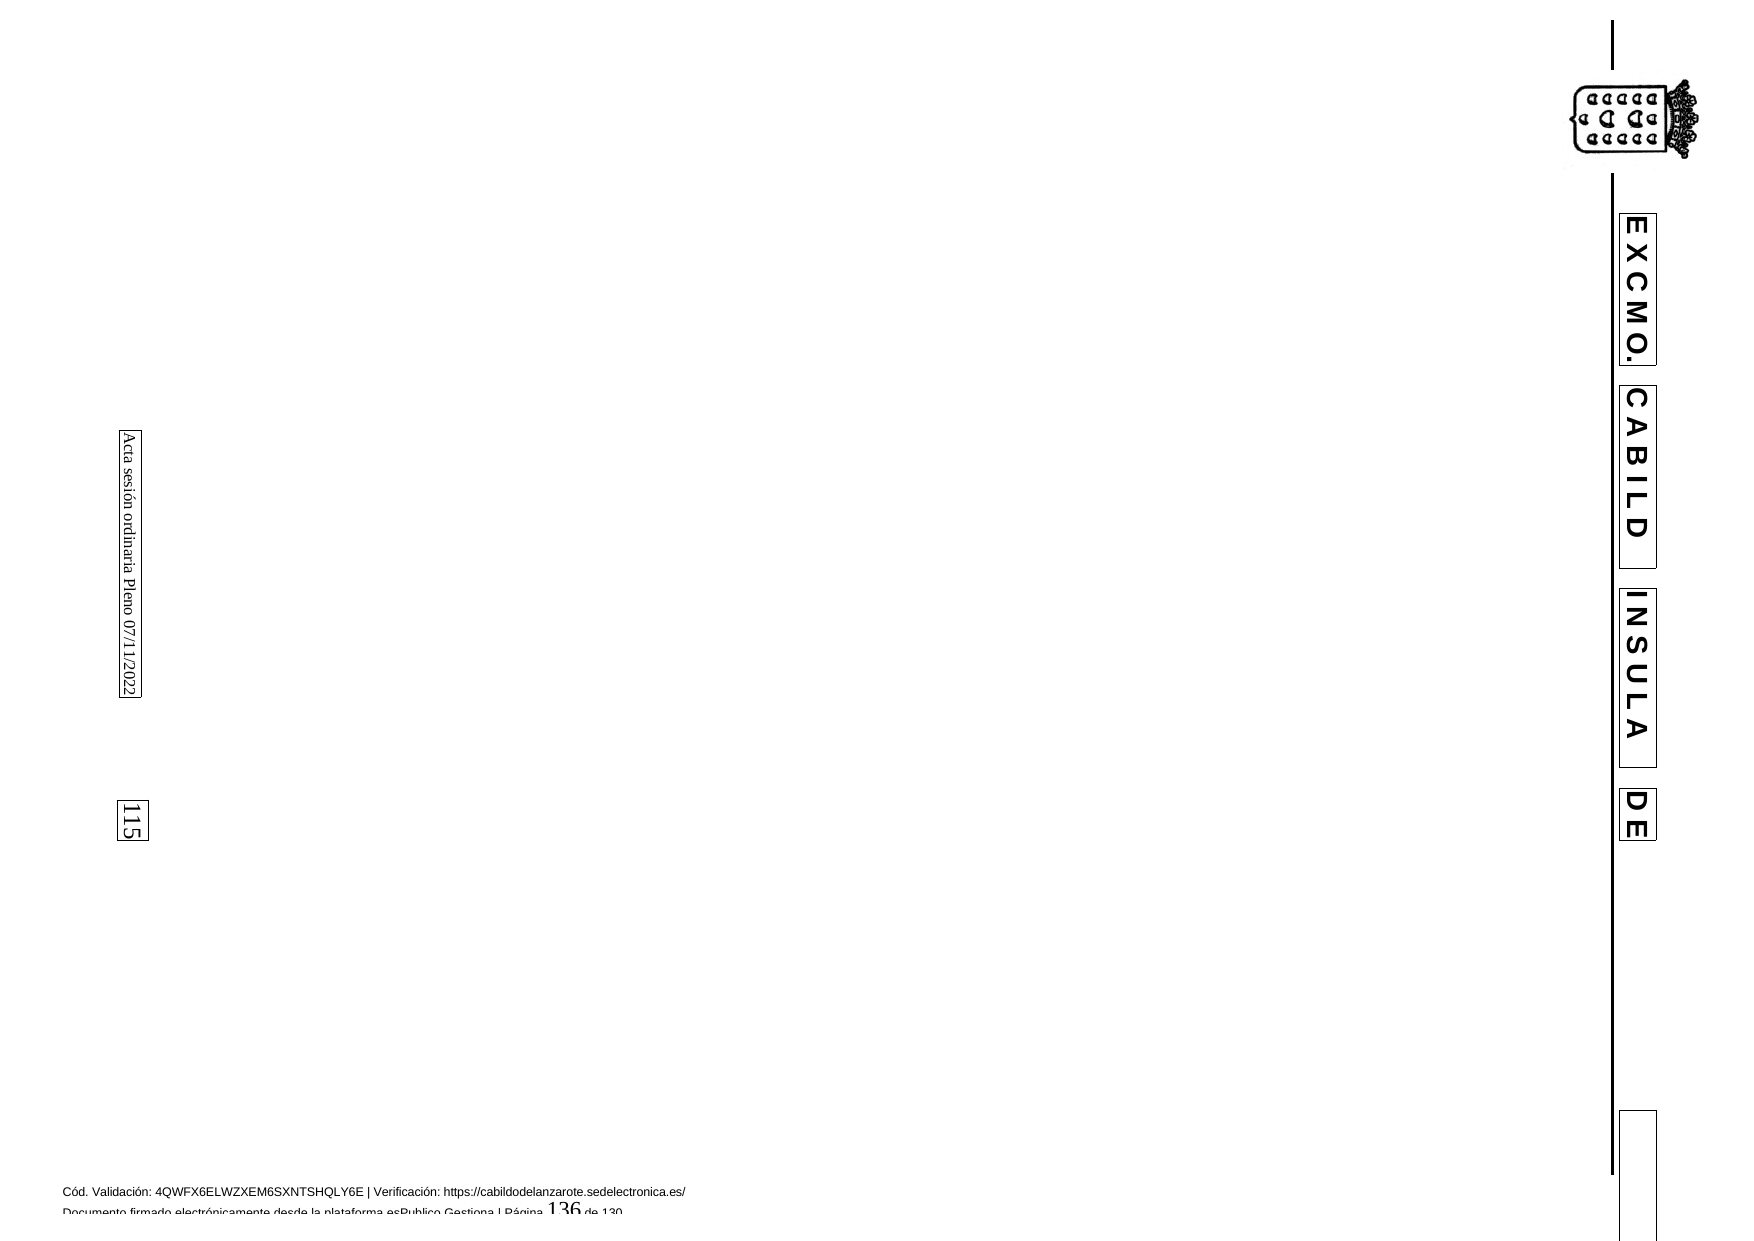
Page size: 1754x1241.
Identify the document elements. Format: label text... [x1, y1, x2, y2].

text I N S U L A R [1620, 590, 1654, 767]
text Acta sesión ordinaria Pleno 07/11/2022 [121, 432, 140, 697]
picture [1561, 70, 1716, 173]
text 115 [119, 802, 147, 840]
text C A B I L D O [1620, 387, 1654, 568]
text E X C M O. [1621, 216, 1654, 365]
text D E [1621, 790, 1654, 840]
